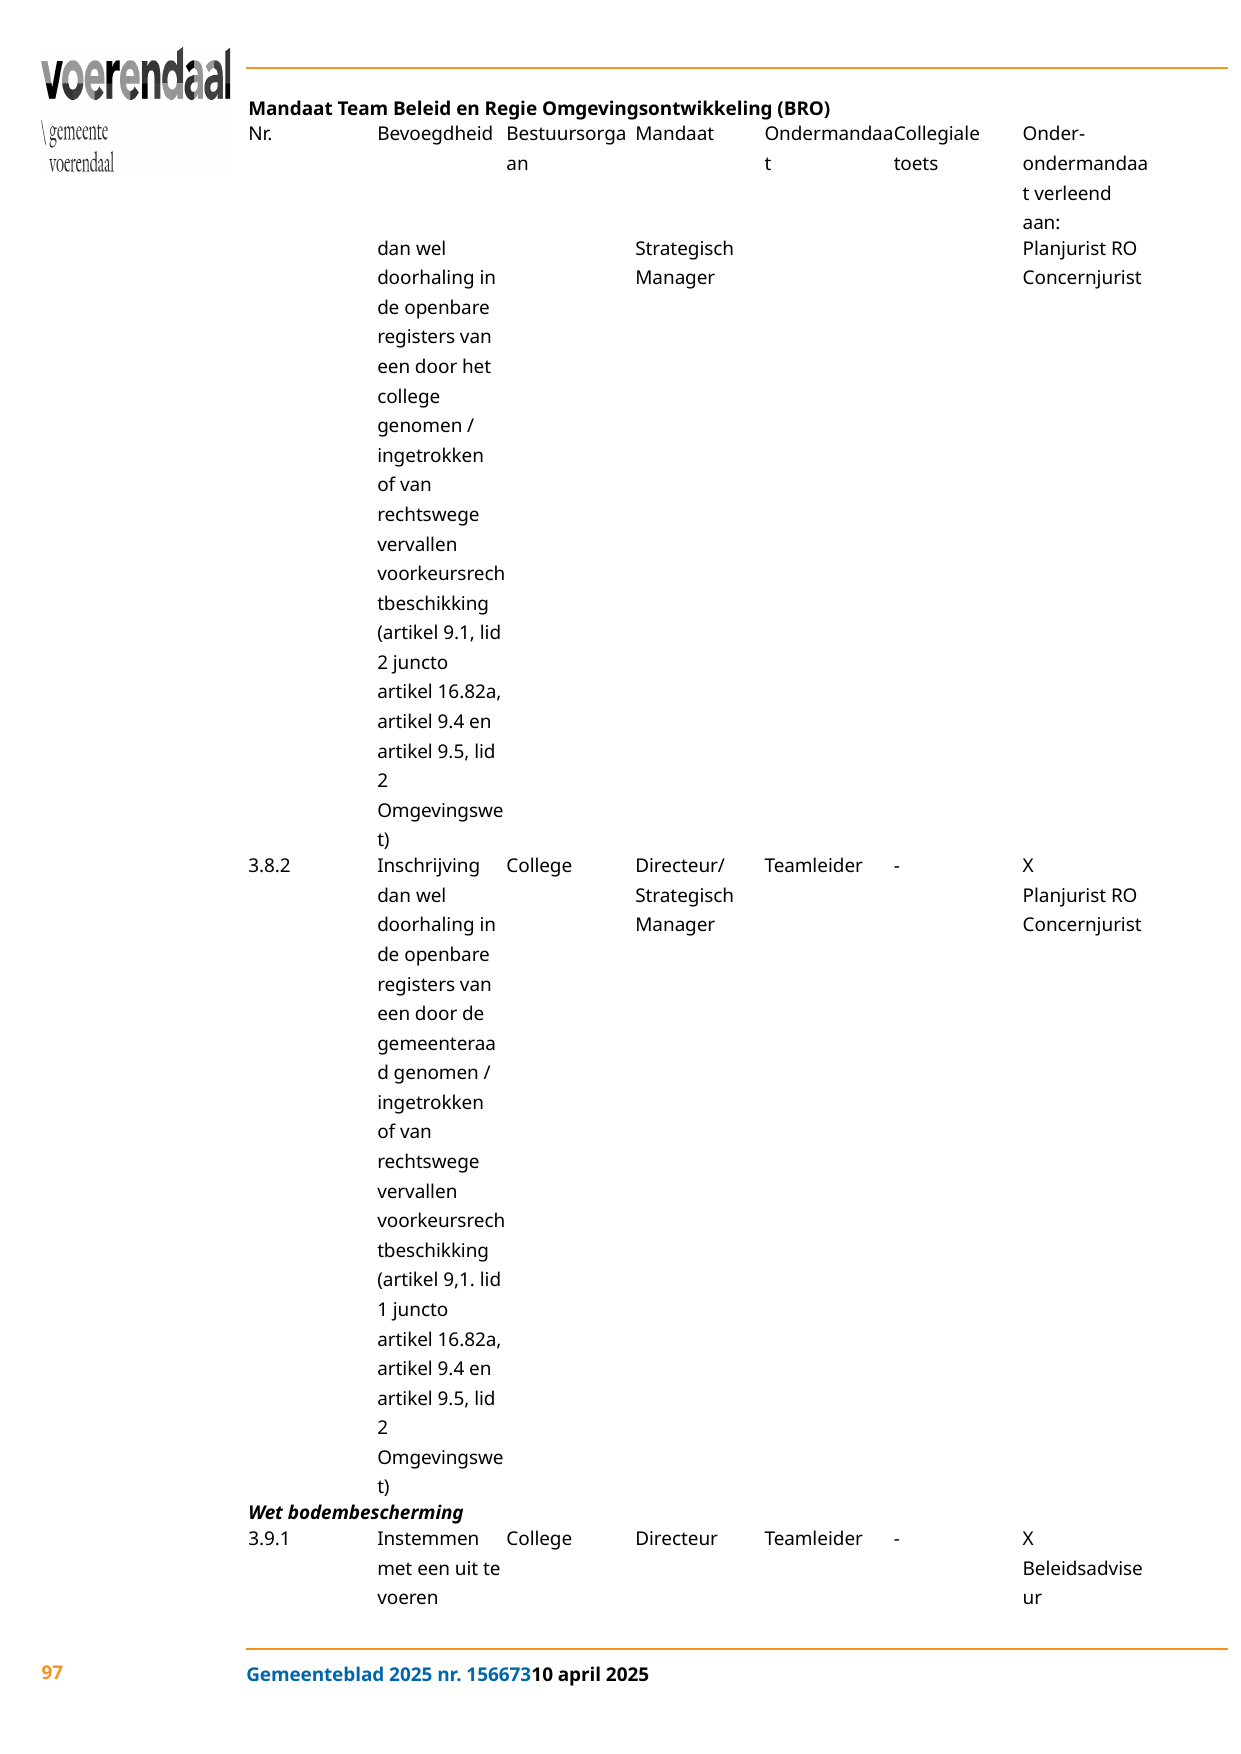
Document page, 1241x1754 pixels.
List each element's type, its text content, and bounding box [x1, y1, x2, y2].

table_cell Collegiale toets [894, 121, 1022, 235]
table_cell Teamleider [764, 853, 893, 1499]
table_cell Directeur/ Strategisch Manager [635, 853, 764, 1499]
table_cell Strategisch Manager [635, 235, 764, 852]
table_cell X Beleidsadviseur [1023, 1525, 1152, 1610]
table_cell [506, 235, 635, 852]
table_cell [764, 235, 893, 852]
table_cell 3.9.1 [248, 1525, 377, 1610]
table_cell College [506, 1525, 635, 1610]
table_cell Inschrijving dan wel doorhaling in de openbare registers van een door de gemeenteraad genomen / ingetrokken of van rechtswege vervallen voorkeursrechtbeschikking (artikel 9,1. lid 1 juncto artikel 16.82a, artikel 9.4 en artikel 9.5, lid 2 Omgevingswet) [377, 853, 506, 1499]
table_cell - [894, 235, 1022, 852]
picture [41, 47, 231, 172]
table_cell Instemmen met een uit te voeren [377, 1525, 506, 1610]
table_cell Onder-ondermandaat verleend aan: [1023, 121, 1152, 235]
table_cell Bevoegdheid [377, 121, 506, 235]
table_cell College [506, 853, 635, 1499]
table_cell Teamleider [764, 1525, 893, 1610]
table_cell Planjurist RO Concernjurist [1023, 235, 1152, 852]
table_cell Bestuursorgaan [506, 121, 635, 235]
table_cell X Planjurist RO Concernjurist [1023, 853, 1152, 1499]
table_cell Nr. [248, 121, 377, 235]
table_cell - [894, 1525, 1022, 1610]
table_cell 3.8.2 [248, 853, 377, 1499]
table_header Mandaat Team Beleid en Regie Omgevingsontwikkeling (BRO) [248, 95, 1152, 121]
table_cell [248, 235, 377, 852]
table_cell Mandaat [635, 121, 764, 235]
table_cell Wet bodembescherming [248, 1499, 1152, 1525]
table_cell dan wel doorhaling in de openbare registers van een door het college genomen / ingetrokken of van rechtswege vervallen voorkeursrechtbeschikking (artikel 9.1, lid 2 juncto artikel 16.82a, artikel 9.4 en artikel 9.5, lid 2 Omgevingswet) [377, 235, 506, 852]
table_cell Directeur [635, 1525, 764, 1610]
table_cell - [894, 853, 1022, 1499]
table_cell Ondermandaat [764, 121, 893, 235]
